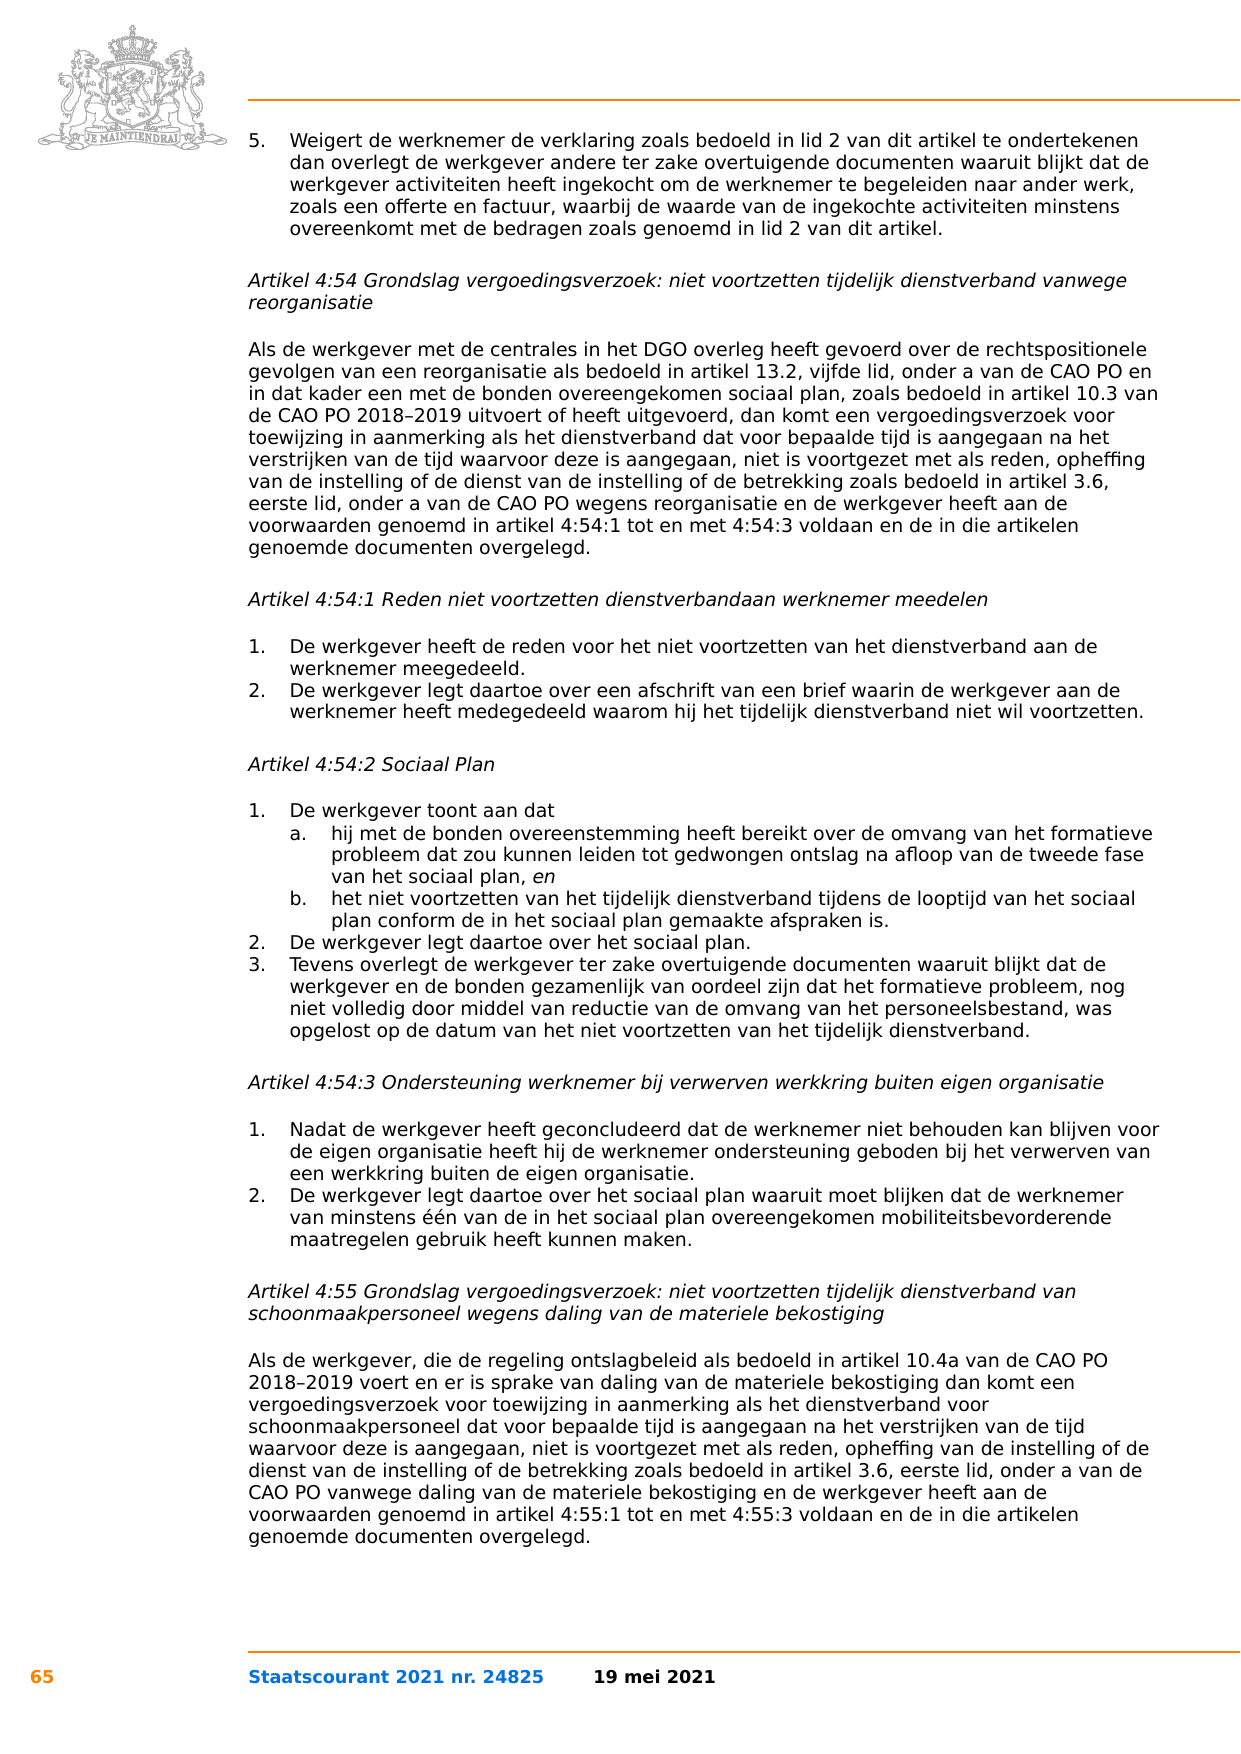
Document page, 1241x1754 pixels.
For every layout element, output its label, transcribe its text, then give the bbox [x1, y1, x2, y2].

text b. het niet voortzetten van het tijdelijk dienstverband tijdens de looptijd van het sociaal plan conform de in het sociaal plan gemaakte afspraken is. [289, 888, 1163, 932]
subtitle Artikel 4:54:3 Ondersteuning werknemer bij verwerven werkkring buiten eigen organisatie [248, 1072, 1163, 1094]
subtitle Artikel 4:54 Grondslag vergoedingsverzoek: niet voortzetten tijdelijk dienstverband vanwege reorganisatie [248, 270, 1163, 314]
text 2. De werkgever legt daartoe over een afschrift van een brief waarin de werkgever aan de werknemer heeft medegedeeld waarom hij het tijdelijk dienstverband niet wil voortzetten. [248, 679, 1163, 723]
text 2. De werkgever legt daartoe over het sociaal plan waaruit moet blijken dat de werknemer van minstens één van de in het sociaal plan overeengekomen mobiliteitsbevorderende maatregelen gebruik heeft kunnen maken. [248, 1185, 1163, 1251]
subtitle Artikel 4:54:1 Reden niet voortzetten dienstverbandaan werknemer meedelen [248, 588, 1163, 611]
text 1. De werkgever toont aan dat [248, 800, 1163, 822]
text 5. Weigert de werknemer de verklaring zoals bedoeld in lid 2 van dit artikel te ondertekenen dan overlegt de werkgever andere ter zake overtuigende documenten waaruit blijkt dat de werkgever activiteiten heeft ingekocht om de werknemer te begeleiden naar ander werk, zoals een offerte en factuur, waarbij de waarde van de ingekochte activiteiten minstens overeenkomt met de bedragen zoals genoemd in lid 2 van dit artikel. [248, 130, 1163, 240]
text a. hij met de bonden overeenstemming heeft bereikt over de omvang van het formatieve probleem dat zou kunnen leiden tot gedwongen ontslag na afloop van de tweede fase van het sociaal plan, en [289, 822, 1163, 888]
text Als de werkgever, die de regeling ontslagbeleid als bedoeld in artikel 10.4a van de CAO PO 2018–2019 voert en er is sprake van daling van de materiele bekostiging dan komt een vergoedingsverzoek voor toewijzing in aanmerking als het dienstverband voor schoonmaakpersoneel dat voor bepaalde tijd is aangegaan na het verstrijken van de tijd waarvoor deze is aangegaan, niet is voortgezet met als reden, opheffing van de instelling of de dienst van de instelling of de betrekking zoals bedoeld in artikel 3.6, eerste lid, onder a van de CAO PO vanwege daling van de materiele bekostiging en de werkgever heeft aan de voorwaarden genoemd in artikel 4:55:1 tot en met 4:55:3 voldaan en de in die artikelen genoemde documenten overgelegd. [248, 1350, 1163, 1548]
picture [38, 25, 227, 150]
text Als de werkgever met de centrales in het DGO overleg heeft gevoerd over de rechtspositionele gevolgen van een reorganisatie als bedoeld in artikel 13.2, vijfde lid, onder a van de CAO PO en in dat kader een met de bonden overeengekomen sociaal plan, zoals bedoeld in artikel 10.3 van de CAO PO 2018–2019 uitvoert of heeft uitgevoerd, dan komt een vergoedingsverzoek voor toewijzing in aanmerking als het dienstverband dat voor bepaalde tijd is aangegaan na het verstrijken van de tijd waarvoor deze is aangegaan, niet is voortgezet met als reden, opheffing van de instelling of de dienst van de instelling of de betrekking zoals bedoeld in artikel 3.6, eerste lid, onder a van de CAO PO wegens reorganisatie en de werkgever heeft aan de voorwaarden genoemd in artikel 4:54:1 tot en met 4:54:3 voldaan en de in die artikelen genoemde documenten overgelegd. [248, 339, 1163, 558]
text 1. Nadat de werkgever heeft geconcludeerd dat de werknemer niet behouden kan blijven voor de eigen organisatie heeft hij de werknemer ondersteuning geboden bij het verwerven van een werkkring buiten de eigen organisatie. [248, 1119, 1163, 1185]
subtitle Artikel 4:55 Grondslag vergoedingsverzoek: niet voortzetten tijdelijk dienstverband van schoonmaakpersoneel wegens daling van de materiele bekostiging [248, 1281, 1163, 1325]
text 3. Tevens overlegt de werkgever ter zake overtuigende documenten waaruit blijkt dat de werkgever en de bonden gezamenlijk van oordeel zijn dat het formatieve probleem, nog niet volledig door middel van reductie van de omvang van het personeelsbestand, was opgelost op de datum van het niet voortzetten van het tijdelijk dienstverband. [248, 954, 1163, 1042]
subtitle Artikel 4:54:2 Sociaal Plan [248, 753, 1163, 775]
text 2. De werkgever legt daartoe over het sociaal plan. [248, 932, 1163, 954]
text 1. De werkgever heeft de reden voor het niet voortzetten van het dienstverband aan de werknemer meegedeeld. [248, 636, 1163, 679]
